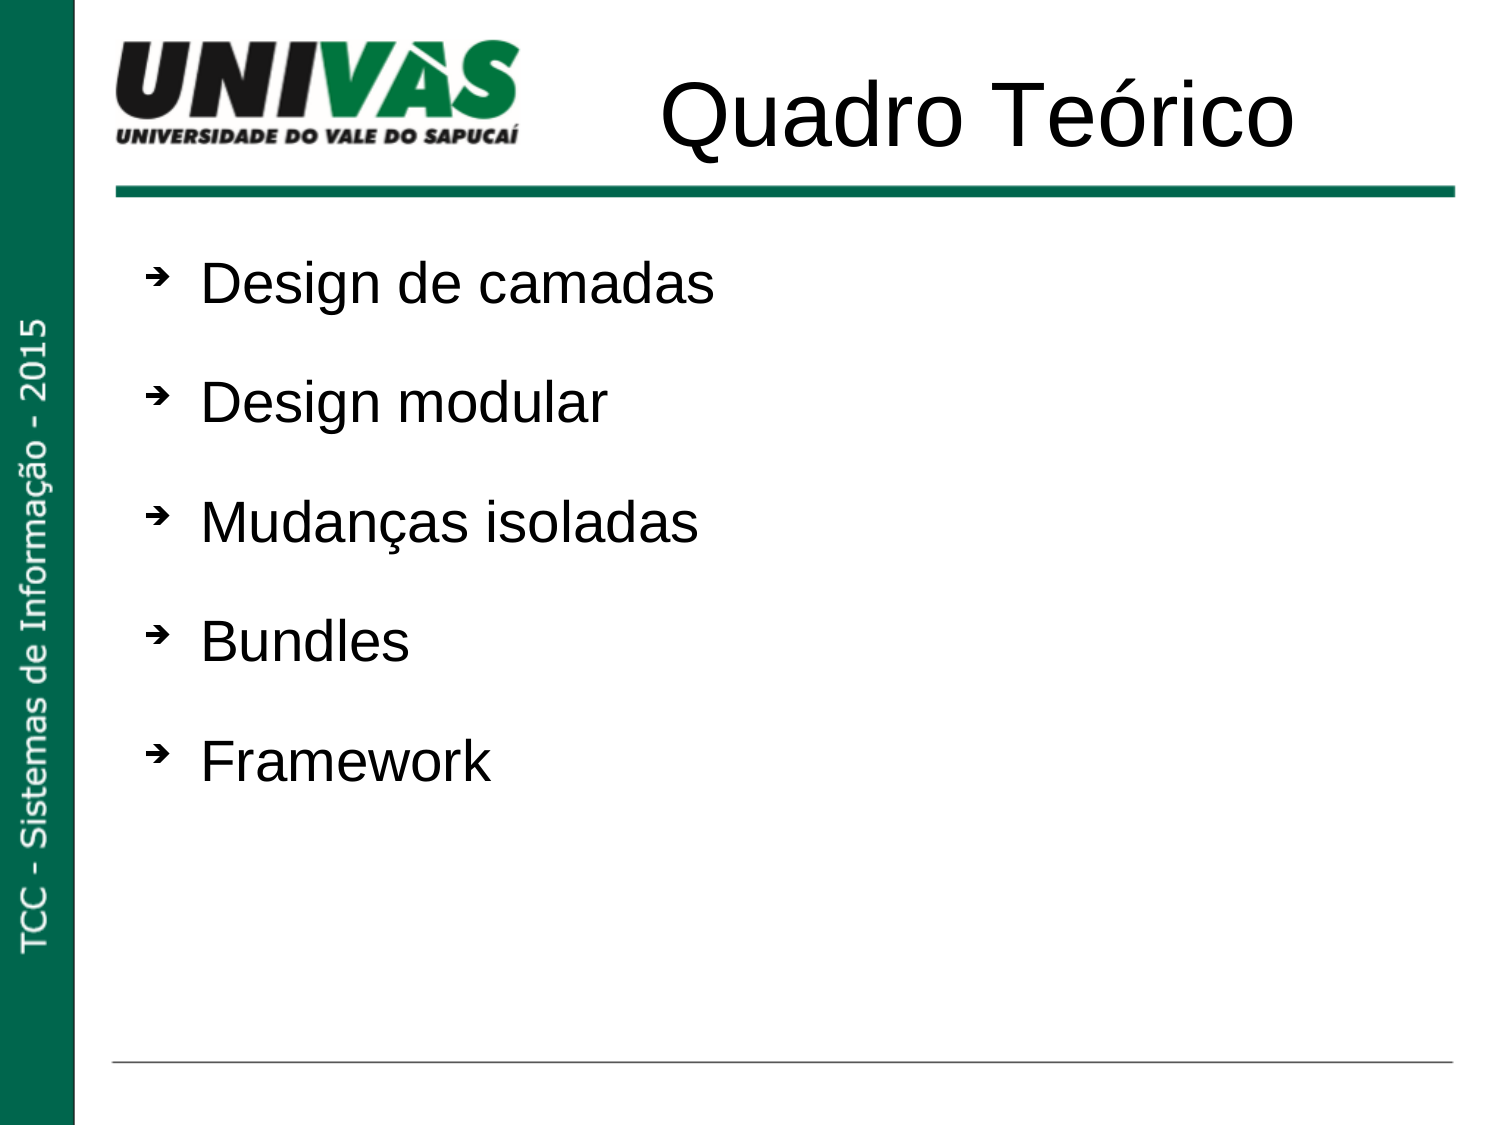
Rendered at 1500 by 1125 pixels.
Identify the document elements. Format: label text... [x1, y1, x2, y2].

picture [0, 0, 1500, 1125]
text_box Design de camadas Design modular Mudanças isoladas Bundles Framework [128, 202, 1436, 614]
title Quadro Teórico [515, 35, 1442, 186]
